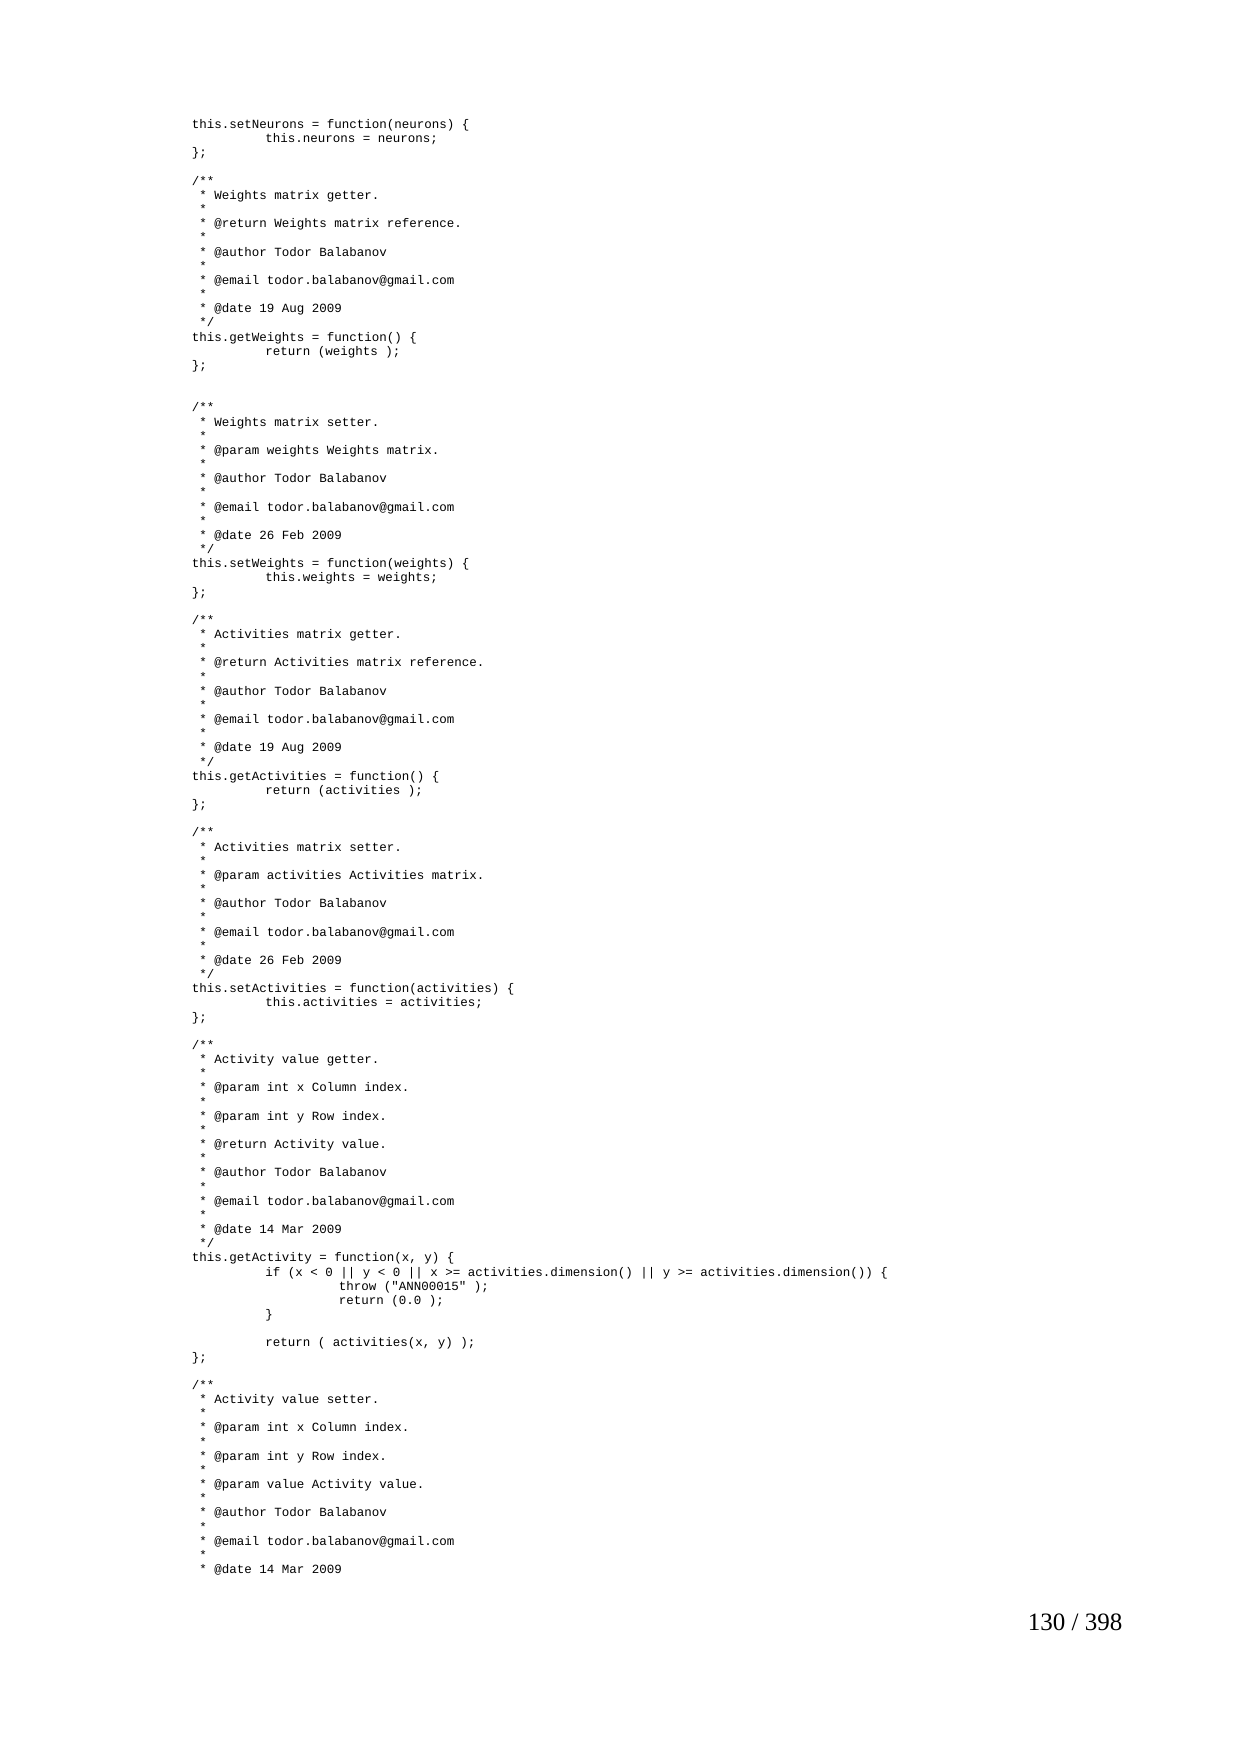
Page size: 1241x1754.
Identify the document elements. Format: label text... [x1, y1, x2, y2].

text * @date 26 Feb 2009 [118, 529, 1122, 543]
text }; [118, 1011, 1122, 1025]
text return (0.0 ); [118, 1294, 1122, 1308]
text * @email todor.balabanov@gmail.com [118, 1195, 1122, 1209]
text * [118, 727, 1122, 741]
text this.activities = activities; [118, 996, 1122, 1011]
text * [118, 515, 1122, 529]
text */ [118, 968, 1122, 982]
text * Activity value getter. [118, 1053, 1122, 1067]
text */ [118, 756, 1122, 770]
text * [118, 1067, 1122, 1081]
text * Weights matrix getter. [118, 189, 1122, 203]
text return ( activities(x, y) ); [118, 1336, 1122, 1351]
text /** [118, 1379, 1122, 1393]
text * @date 14 Mar 2009 [118, 1223, 1122, 1237]
text * Activities matrix getter. [118, 628, 1122, 642]
text * @param int x Column index. [118, 1421, 1122, 1436]
text /** [118, 1039, 1122, 1053]
text }; [118, 1351, 1122, 1365]
text throw ("ANN00015" ); [118, 1280, 1122, 1294]
text * [118, 1464, 1122, 1478]
text }; [118, 359, 1122, 373]
text * [118, 1181, 1122, 1195]
text /** [118, 401, 1122, 416]
text * [118, 231, 1122, 246]
text if (x < 0 || y < 0 || x >= activities.dimension() || y >= activities.dimension()) { [118, 1266, 1122, 1280]
text * @param int x Column index. [118, 1081, 1122, 1096]
text * [118, 1492, 1122, 1506]
text * @return Activity value. [118, 1138, 1122, 1152]
text * [118, 1124, 1122, 1138]
text * @email todor.balabanov@gmail.com [118, 1535, 1122, 1549]
text * @date 19 Aug 2009 [118, 741, 1122, 756]
text * Activities matrix setter. [118, 841, 1122, 855]
text * [118, 1549, 1122, 1563]
text } [118, 1308, 1122, 1322]
text * @author Todor Balabanov [118, 472, 1122, 486]
text * [118, 1209, 1122, 1223]
text * [118, 486, 1122, 501]
text */ [118, 316, 1122, 331]
text * @author Todor Balabanov [118, 685, 1122, 699]
text * @date 26 Feb 2009 [118, 954, 1122, 968]
text * @param int y Row index. [118, 1110, 1122, 1124]
text * [118, 1096, 1122, 1110]
text * @param activities Activities matrix. [118, 869, 1122, 883]
text * [118, 1407, 1122, 1421]
text * @author Todor Balabanov [118, 897, 1122, 911]
text */ [118, 1237, 1122, 1251]
text * @date 14 Mar 2009 [118, 1563, 1122, 1577]
text * Weights matrix setter. [118, 416, 1122, 430]
text * @date 19 Aug 2009 [118, 302, 1122, 316]
text this.setWeights = function(weights) { [118, 557, 1122, 571]
text this.getActivity = function(x, y) { [118, 1251, 1122, 1266]
text * @author Todor Balabanov [118, 1166, 1122, 1181]
text * @return Activities matrix reference. [118, 656, 1122, 671]
text }; [118, 586, 1122, 600]
text * [118, 203, 1122, 217]
text this.getWeights = function() { [118, 331, 1122, 345]
text * [118, 883, 1122, 897]
text * [118, 288, 1122, 302]
text * [118, 458, 1122, 472]
text * [118, 642, 1122, 656]
text /** [118, 175, 1122, 189]
text * @param int y Row index. [118, 1450, 1122, 1464]
text * @param weights Weights matrix. [118, 444, 1122, 458]
text /** [118, 826, 1122, 841]
text * [118, 430, 1122, 444]
text * @email todor.balabanov@gmail.com [118, 926, 1122, 940]
text * [118, 671, 1122, 685]
text /** [118, 614, 1122, 628]
text */ [118, 543, 1122, 557]
text * @return Weights matrix reference. [118, 217, 1122, 231]
text * Activity value setter. [118, 1393, 1122, 1407]
text * [118, 940, 1122, 954]
text * [118, 260, 1122, 274]
text * [118, 911, 1122, 926]
text * @author Todor Balabanov [118, 1506, 1122, 1521]
text * @email todor.balabanov@gmail.com [118, 501, 1122, 515]
text this.setNeurons = function(neurons) { [118, 118, 1122, 132]
text this.setActivities = function(activities) { [118, 982, 1122, 996]
text * [118, 1436, 1122, 1450]
text * [118, 855, 1122, 869]
text this.getActivities = function() { [118, 770, 1122, 784]
text return (activities ); [118, 784, 1122, 798]
text * [118, 1521, 1122, 1535]
text * @email todor.balabanov@gmail.com [118, 274, 1122, 288]
text * [118, 699, 1122, 713]
text }; [118, 146, 1122, 161]
text * @param value Activity value. [118, 1478, 1122, 1492]
text * @author Todor Balabanov [118, 246, 1122, 260]
text * [118, 1152, 1122, 1166]
text }; [118, 798, 1122, 812]
text this.neurons = neurons; [118, 132, 1122, 146]
text return (weights ); [118, 345, 1122, 359]
text * @email todor.balabanov@gmail.com [118, 713, 1122, 727]
text this.weights = weights; [118, 571, 1122, 586]
